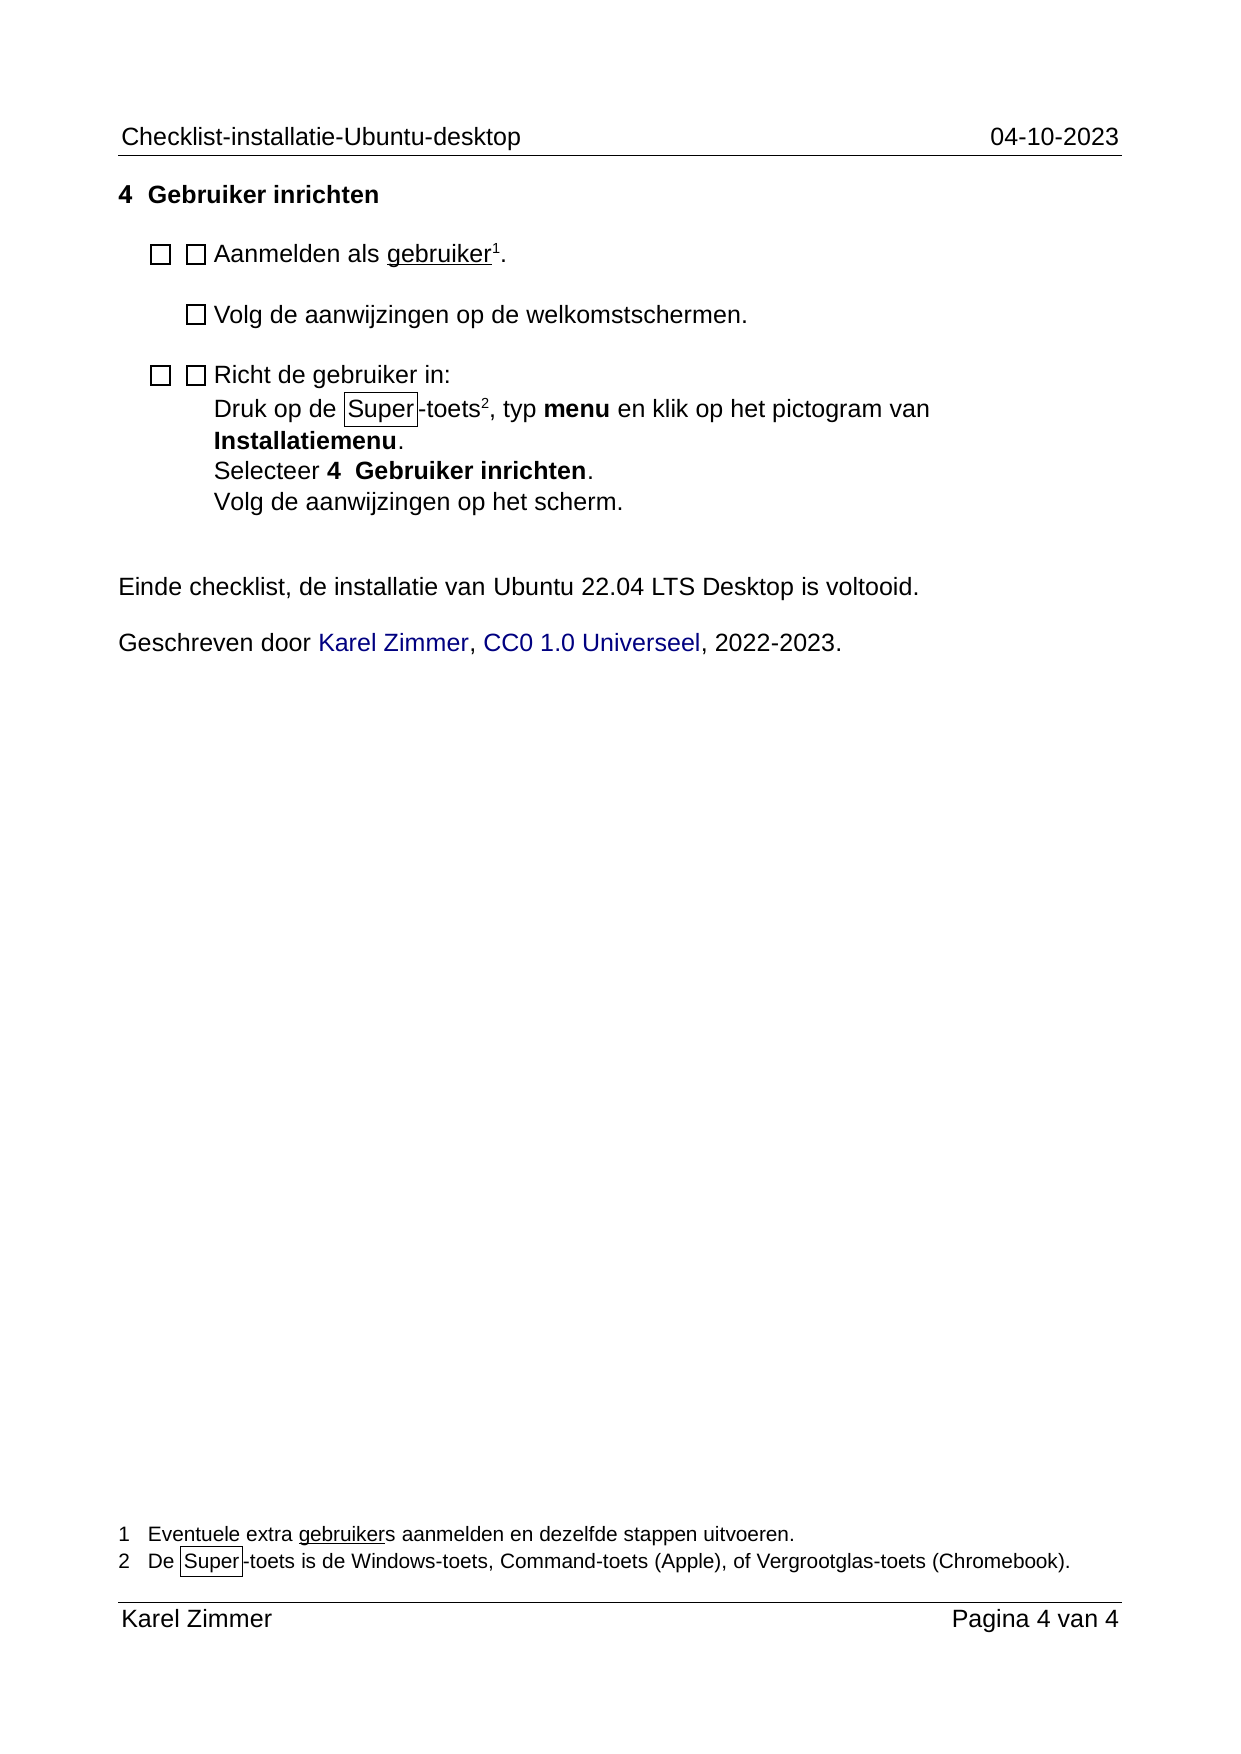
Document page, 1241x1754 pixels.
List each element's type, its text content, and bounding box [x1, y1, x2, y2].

table_cell [142, 456, 177, 486]
table_cell [177, 360, 213, 391]
table_cell [142, 300, 177, 330]
table_cell Volg de aanwijzingen op het scherm. [213, 486, 1122, 517]
list Gebruiker inrichten [118, 177, 1122, 211]
table_cell Druk op de Super-toets, typ menu en klik op het pictogram van Installatiemenu. [213, 391, 1122, 456]
table_cell [118, 330, 142, 360]
table_cell Volg de aanwijzingen op de welkomstschermen. [213, 300, 1122, 330]
text Einde checklist, de installatie van Ubuntu 22.04 LTS Desktop is voltooid. [118, 573, 1122, 601]
table_cell [118, 360, 142, 391]
table_cell [118, 456, 142, 486]
table_cell [118, 300, 142, 330]
table_cell [177, 330, 213, 360]
table_cell [142, 486, 177, 517]
table_cell Selecteer 4 Gebruiker inrichten. [213, 456, 1122, 486]
table_cell [213, 330, 1122, 360]
table_cell [142, 269, 177, 300]
table_header [142, 239, 177, 269]
text Geschreven door Karel Zimmer, CC0 1.0 Universeel, 2022-2023. [118, 629, 1122, 657]
table_cell [142, 360, 177, 391]
table_cell [177, 269, 213, 300]
table_cell [177, 486, 213, 517]
table_cell [177, 391, 213, 456]
table_cell Richt de gebruiker in: [213, 360, 1122, 391]
table_cell [118, 269, 142, 300]
table_cell [142, 391, 177, 456]
table_cell [118, 391, 142, 456]
table_cell [177, 456, 213, 486]
table_header Aanmelden als gebruiker. [213, 239, 1122, 269]
table_cell [213, 269, 1122, 300]
table_header [118, 239, 142, 269]
table_cell [118, 486, 142, 517]
table_cell [142, 330, 177, 360]
table_header [177, 239, 213, 269]
table_cell [177, 300, 213, 330]
